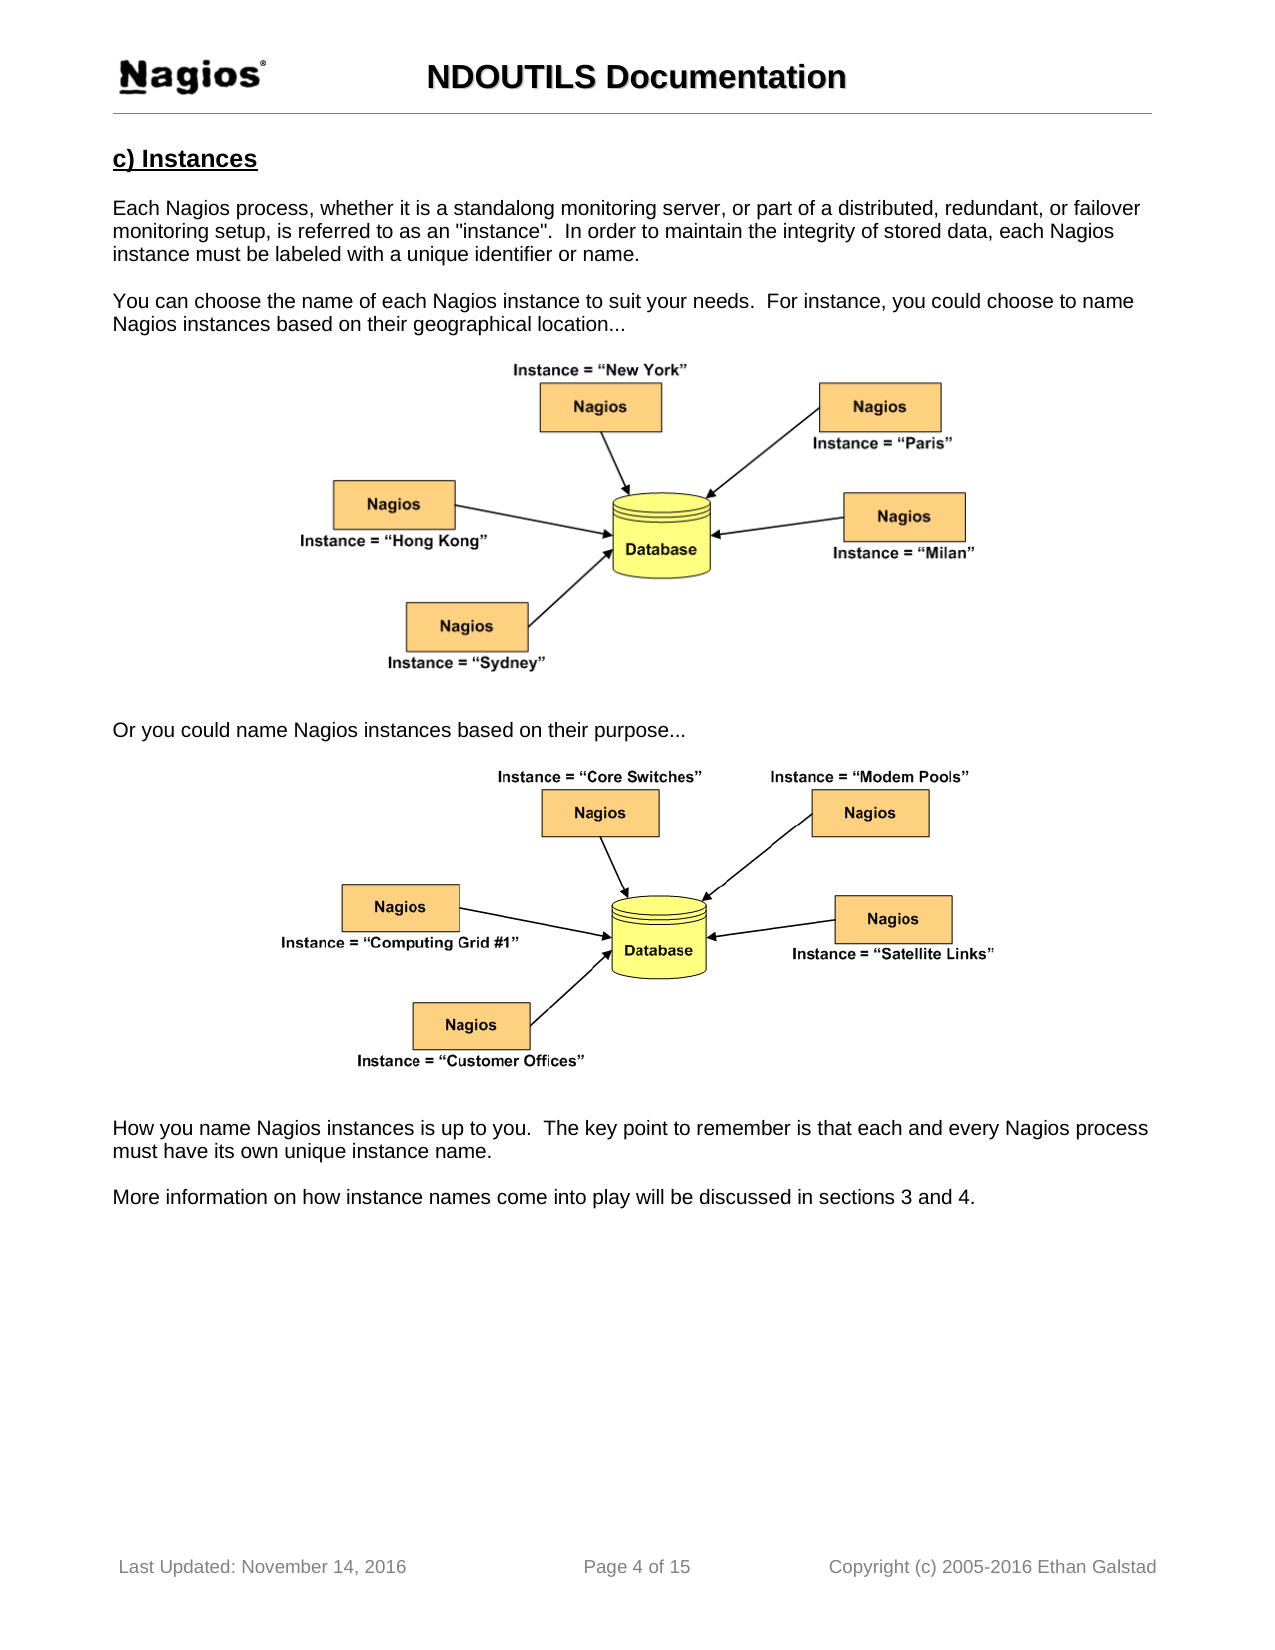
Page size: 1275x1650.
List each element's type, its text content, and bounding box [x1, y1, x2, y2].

text You can choose the name of each Nagios instance to suit your needs. For instance, you could choose to name Nagios instances based on their geographical location... [112, 289, 1162, 336]
text More information on how instance names come into play will be discussed in sections 3 and 4. [112, 1186, 1162, 1209]
text c) Instances [112, 145, 1162, 173]
picture [300, 358, 975, 673]
text Or you could name Nagios instances based on their purpose... [112, 719, 1162, 742]
text How you name Nagios instances is up to you. The key point to remember is that each and every Nagios process must have its own unique instance name. [112, 1116, 1162, 1163]
picture [118, 58, 268, 96]
picture [281, 765, 994, 1070]
text Each Nagios process, whether it is a standalong monitoring server, or part of a distributed, redundant, or failover monitoring setup, is referred to as an "instance". In order to maintain the integrity of stored data, each Nagios instance must be labeled with a unique identifier or name. [112, 196, 1162, 266]
